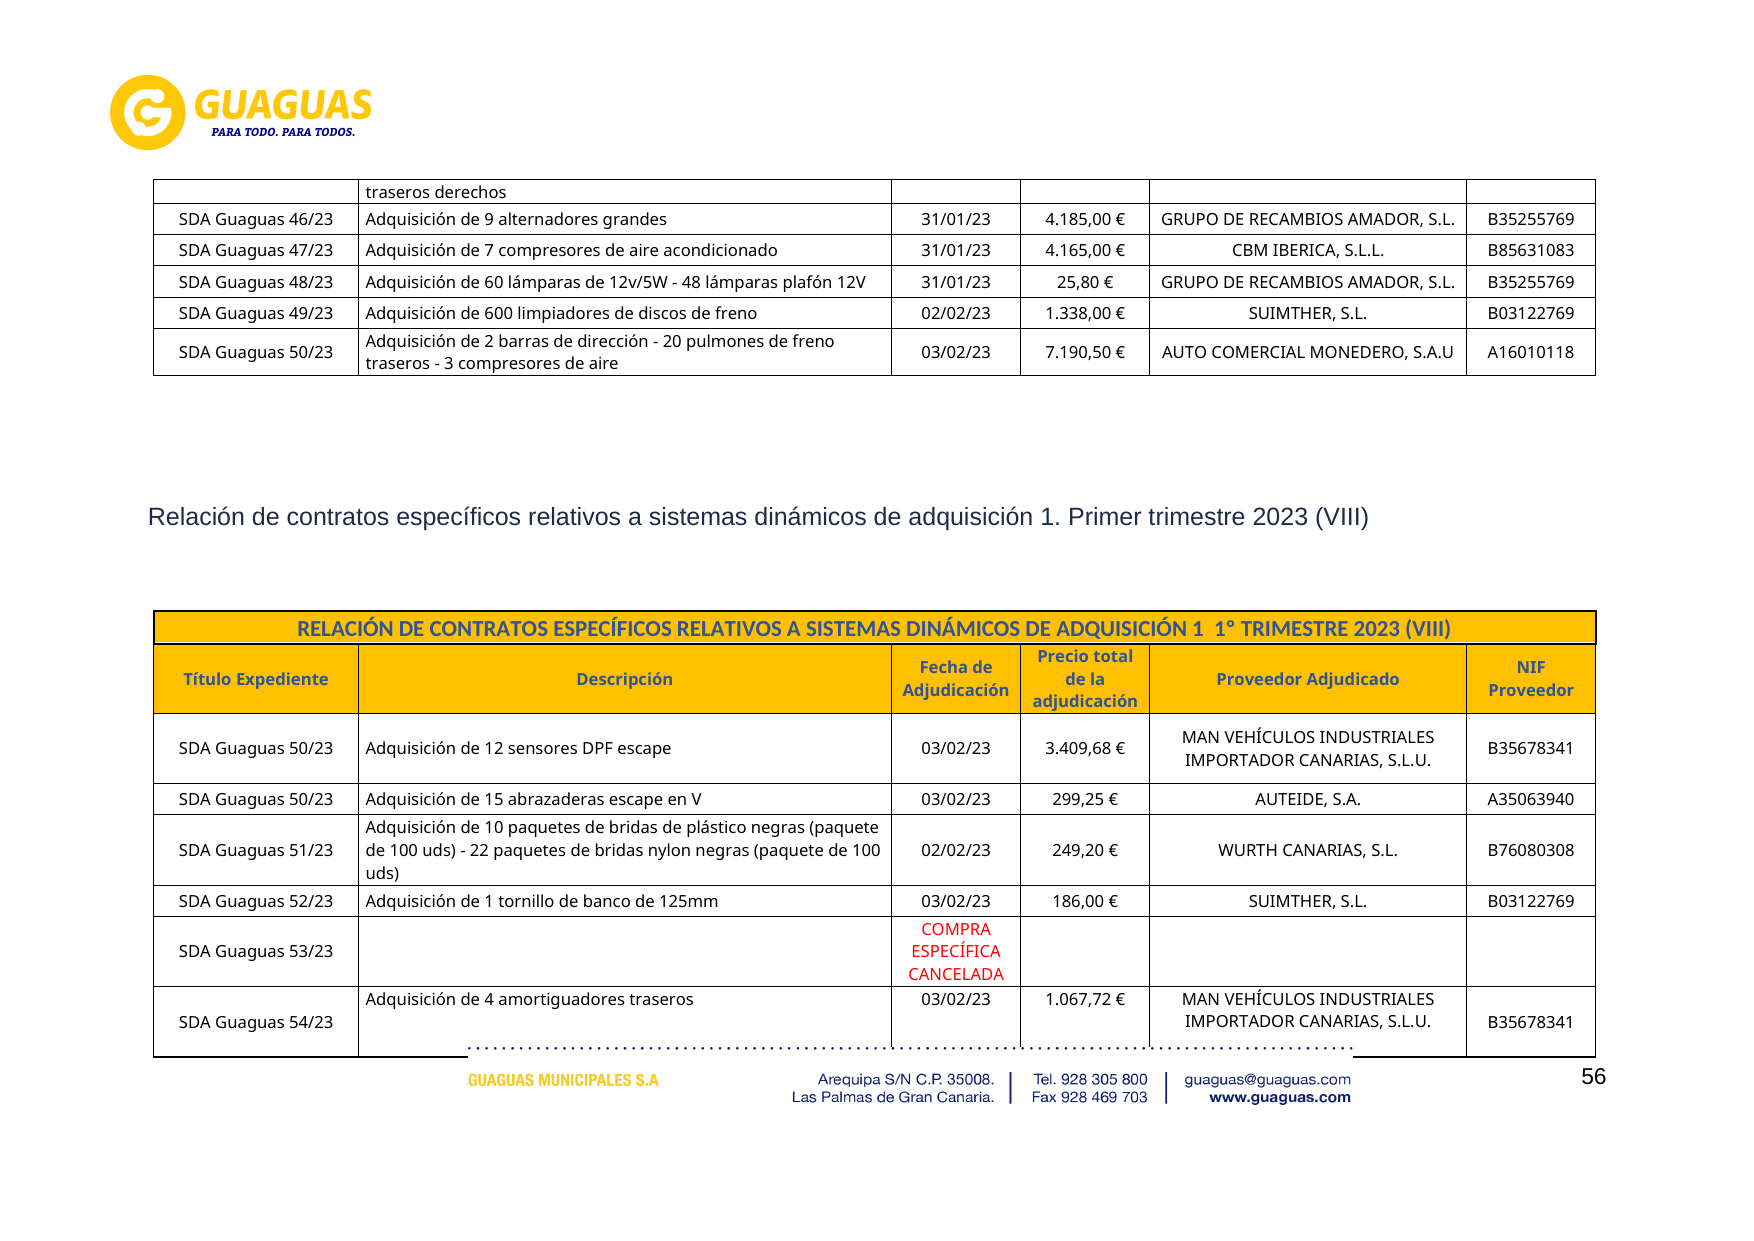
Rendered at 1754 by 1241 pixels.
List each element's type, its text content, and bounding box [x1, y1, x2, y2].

table_cell [1150, 180, 1466, 203]
table_cell B03122769 [1467, 298, 1595, 328]
table_cell AUTEIDE, S.A. [1150, 784, 1466, 814]
table_cell 02/02/23 [892, 815, 1020, 884]
table_cell 03/02/23 [892, 329, 1020, 375]
table_cell traseros derechos [359, 180, 891, 203]
table_cell SDA Guaguas 50/23 [154, 784, 358, 814]
table_cell Adquisición de 4 amortiguadores traseros [359, 987, 891, 1056]
table_cell [1021, 917, 1149, 986]
table_cell [1021, 180, 1149, 203]
table_cell MAN VEHÍCULOS INDUSTRIALES IMPORTADOR CANARIAS, S.L.U. [1150, 714, 1466, 783]
table_cell SDA Guaguas 50/23 [154, 329, 358, 375]
table_cell Fecha de Adjudicación [892, 645, 1020, 713]
table_cell [1150, 917, 1466, 986]
text Relación de contratos específicos relativos a sistemas dinámicos de adquisición 1. Primer trimestre 2023 (VIII) [148, 502, 1606, 530]
table_cell B76080308 [1467, 815, 1595, 884]
table_cell 03/02/23 [892, 714, 1020, 783]
table_cell 03/02/23 [892, 987, 1020, 1047]
table_cell SDA Guaguas 53/23 [154, 917, 358, 986]
table_cell 31/01/23 [892, 266, 1020, 297]
table_cell SDA Guaguas 54/23 [154, 987, 358, 1056]
table_cell B35678341 [1467, 714, 1595, 783]
table_cell [1467, 180, 1595, 203]
table_cell NIF Proveedor [1467, 645, 1595, 713]
table_cell GRUPO DE RECAMBIOS AMADOR, S.L. [1150, 266, 1466, 297]
table_cell Adquisición de 600 limpiadores de discos de freno [359, 298, 891, 328]
table_cell B35678341 [1467, 987, 1595, 1056]
table_cell 7.190,50 € [1021, 329, 1149, 375]
table_cell Adquisición de 9 alternadores grandes [359, 204, 891, 234]
table_cell AUTO COMERCIAL MONEDERO, S.A.U [1150, 329, 1466, 375]
table_header RELACIÓN DE CONTRATOS ESPECÍFICOS RELATIVOS A SISTEMAS DINÁMICOS DE ADQUISICIÓN 1 1º TRIMESTRE 2023 (VIII) [155, 612, 1595, 642]
table_cell Precio total de la adjudicación [1021, 645, 1149, 713]
table_cell Adquisición de 1 tornillo de banco de 125mm [359, 886, 891, 916]
table_cell B35255769 [1467, 266, 1595, 297]
table_cell SDA Guaguas 48/23 [154, 266, 358, 297]
table_cell [1467, 917, 1595, 986]
table_cell SUIMTHER, S.L. [1150, 886, 1466, 916]
table_cell MAN VEHÍCULOS INDUSTRIALES IMPORTADOR CANARIAS, S.L.U. [1150, 987, 1466, 1056]
table_cell SDA Guaguas 46/23 [154, 204, 358, 234]
table_cell 186,00 € [1021, 886, 1149, 916]
table_cell SDA Guaguas 50/23 [154, 714, 358, 783]
table_cell SDA Guaguas 52/23 [154, 886, 358, 916]
table_cell Adquisición de 2 barras de dirección - 20 pulmones de freno traseros - 3 compresores de aire [359, 329, 891, 375]
table_cell [892, 180, 1020, 203]
table_cell Adquisición de 15 abrazaderas escape en V [359, 784, 891, 814]
table_cell A16010118 [1467, 329, 1595, 375]
table_cell CBM IBERICA, S.L.L. [1150, 235, 1466, 265]
table_cell [154, 180, 358, 203]
table_cell 3.409,68 € [1021, 714, 1149, 783]
table_cell SDA Guaguas 51/23 [154, 815, 358, 884]
table_cell Adquisición de 12 sensores DPF escape [359, 714, 891, 783]
table_cell B03122769 [1467, 886, 1595, 916]
table_cell B35255769 [1467, 204, 1595, 234]
table_cell SUIMTHER, S.L. [1150, 298, 1466, 328]
table_cell 31/01/23 [892, 235, 1020, 265]
table_cell Adquisición de 10 paquetes de bridas de plástico negras (paquete de 100 uds) - 22 paquetes de bridas nylon negras (paquete de 100 uds) [359, 815, 891, 884]
table_cell SDA Guaguas 47/23 [154, 235, 358, 265]
table_cell Adquisición de 7 compresores de aire acondicionado [359, 235, 891, 265]
table_cell B85631083 [1467, 235, 1595, 265]
table_cell 03/02/23 [892, 784, 1020, 814]
table_cell 4.185,00 € [1021, 204, 1149, 234]
table_cell SDA Guaguas 49/23 [154, 298, 358, 328]
table_cell Descripción [359, 645, 891, 713]
table_cell 25,80 € [1021, 266, 1149, 297]
table_cell Adquisición de 60 lámparas de 12v/5W - 48 lámparas plafón 12V [359, 266, 891, 297]
table_cell 299,25 € [1021, 784, 1149, 814]
table_cell 31/01/23 [892, 204, 1020, 234]
table_cell Título Expediente [154, 645, 358, 713]
table_cell 02/02/23 [892, 298, 1020, 328]
table_cell 1.067,72 € [1021, 987, 1149, 1047]
table_cell GRUPO DE RECAMBIOS AMADOR, S.L. [1150, 204, 1466, 234]
table_cell [359, 917, 891, 986]
table_cell A35063940 [1467, 784, 1595, 814]
table_cell COMPRA ESPECÍFICA CANCELADA [892, 917, 1020, 986]
table_cell Proveedor Adjudicado [1150, 645, 1466, 713]
table_cell 249,20 € [1021, 815, 1149, 884]
table_cell 1.338,00 € [1021, 298, 1149, 328]
table_cell WURTH CANARIAS, S.L. [1150, 815, 1466, 884]
table_cell 03/02/23 [892, 886, 1020, 916]
table_cell 4.165,00 € [1021, 235, 1149, 265]
